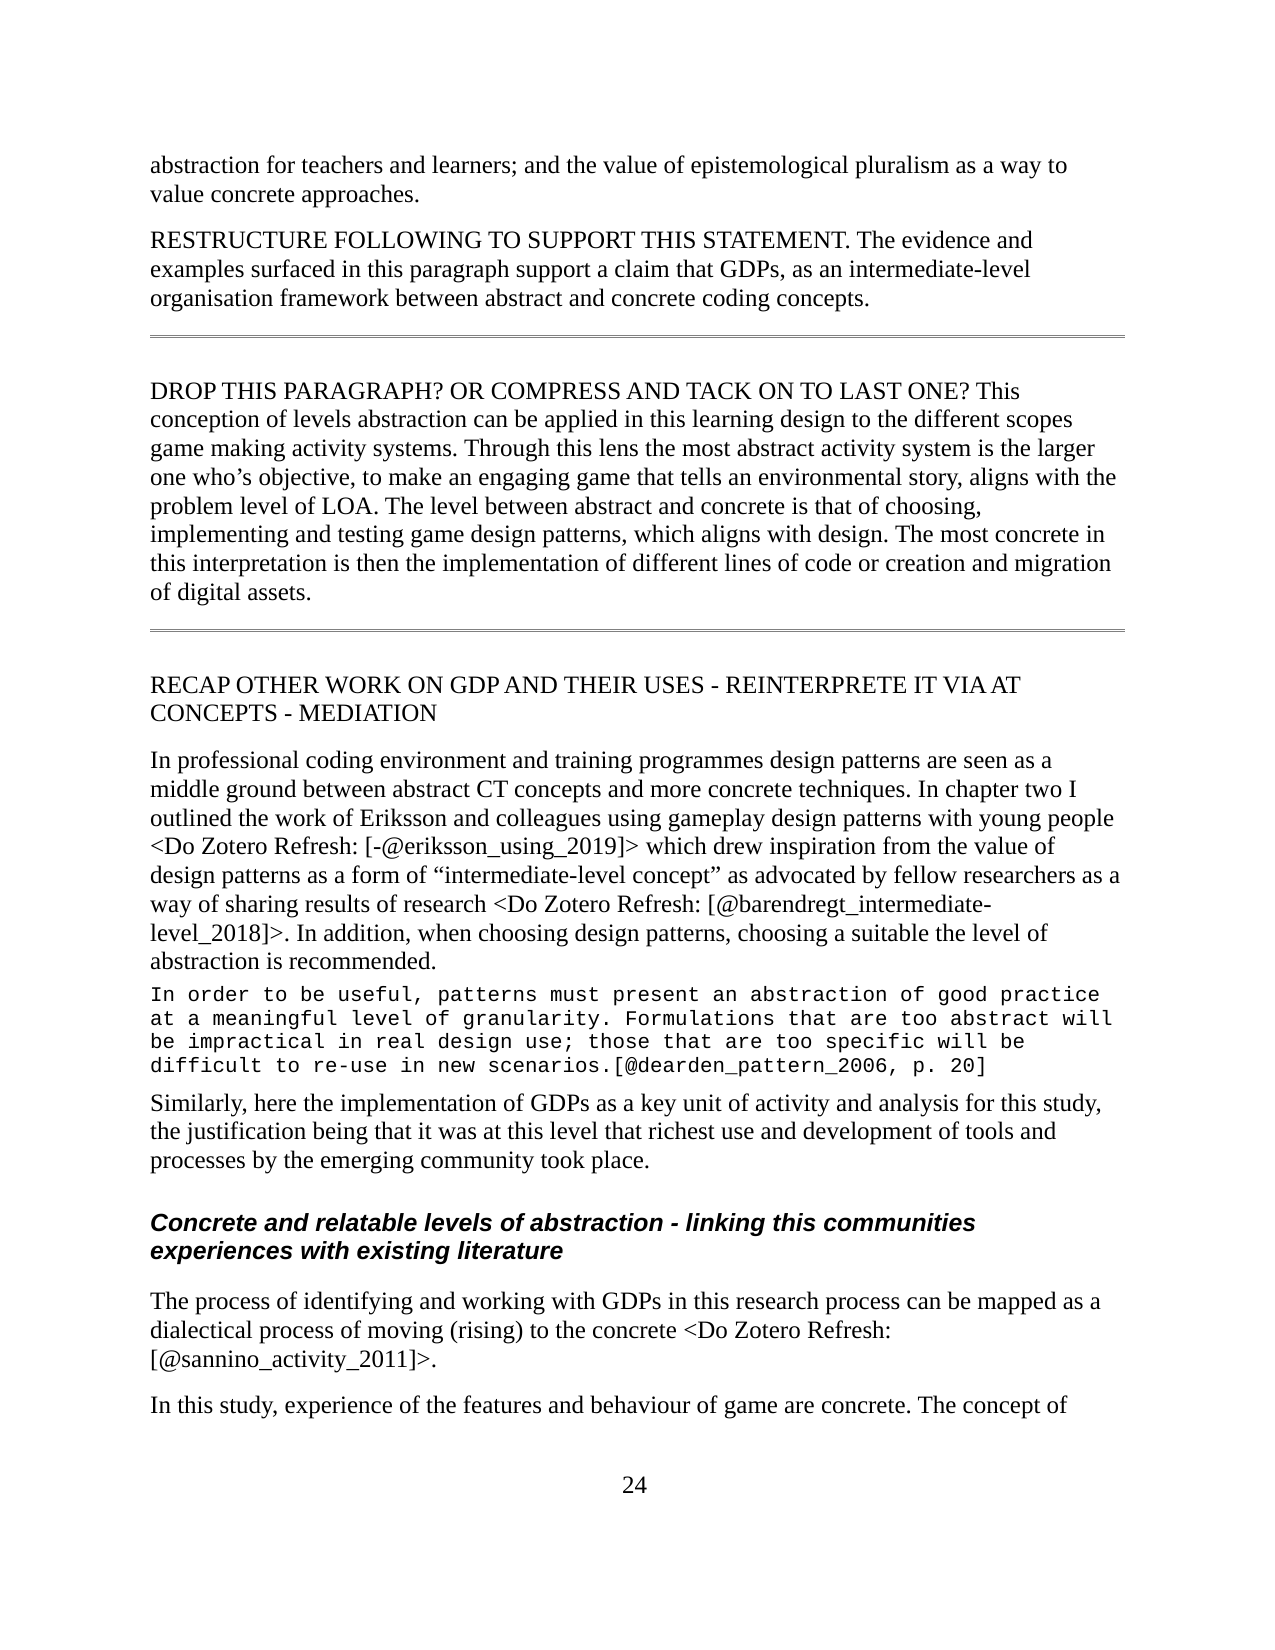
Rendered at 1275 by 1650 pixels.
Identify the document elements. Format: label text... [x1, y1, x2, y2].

text Similarly, here the implementation of GDPs as a key unit of activity and analysis for this study, the justification being that it was at this level that richest use and development of tools and processes by the emerging community took place. [150, 1088, 1125, 1174]
text abstraction for teachers and learners; and the value of epistemological pluralism as a way to value concrete approaches. [150, 150, 1125, 207]
text In this study, experience of the features and behaviour of game are concrete. The concept of [150, 1391, 1125, 1419]
subtitle Concrete and relatable levels of abstraction - linking this communities experiences with existing literature [150, 1208, 1125, 1265]
text RESTRUCTURE FOLLOWING TO SUPPORT THIS STATEMENT. The evidence and examples surfaced in this paragraph support a claim that GDPs, as an intermediate-level organisation framework between abstract and concrete coding concepts. [150, 225, 1125, 312]
text RECAP OTHER WORK ON GDP AND THEIR USES - REINTERPRETE IT VIA AT CONCEPTS - MEDIATION [150, 670, 1125, 727]
text The process of identifying and working with GDPs in this research process can be mapped as a dialectical process of moving (rising) to the concrete <Do Zotero Refresh: [@sannino_activity_2011]>. [150, 1286, 1125, 1373]
text In order to be useful, patterns must present an abstraction of good practice at a meaningful level of granularity. Formulations that are too abstract will be impractical in real design use; those that are too specific will be difficult to re-use in new scenarios.[@dearden_pattern_2006, p. 20] [150, 984, 1125, 1079]
text In professional coding environment and training programmes design patterns are seen as a middle ground between abstract CT concepts and more concrete techniques. In chapter two I outlined the work of Eriksson and colleagues using gameplay design patterns with young people <Do Zotero Refresh: [-@eriksson_using_2019]> which drew inspiration from the value of design patterns as a form of “intermediate-level concept” as advocated by fellow researchers as a way of sharing results of research <Do Zotero Refresh: [@barendregt_intermediate-level_2018]>. In addition, when choosing design patterns, choosing a suitable the level of abstraction is recommended. [150, 745, 1125, 975]
text DROP THIS PARAGRAPH? OR COMPRESS AND TACK ON TO LAST ONE? This conception of levels abstraction can be applied in this learning design to the different scopes game making activity systems. Through this lens the most abstract activity system is the larger one who’s objective, to make an engaging game that tells an environmental story, aligns with the problem level of LOA. The level between abstract and concrete is that of choosing, implementing and testing game design patterns, which aligns with design. The most concrete in this interpretation is then the implementation of different lines of code or creation and migration of digital assets. [150, 376, 1125, 606]
